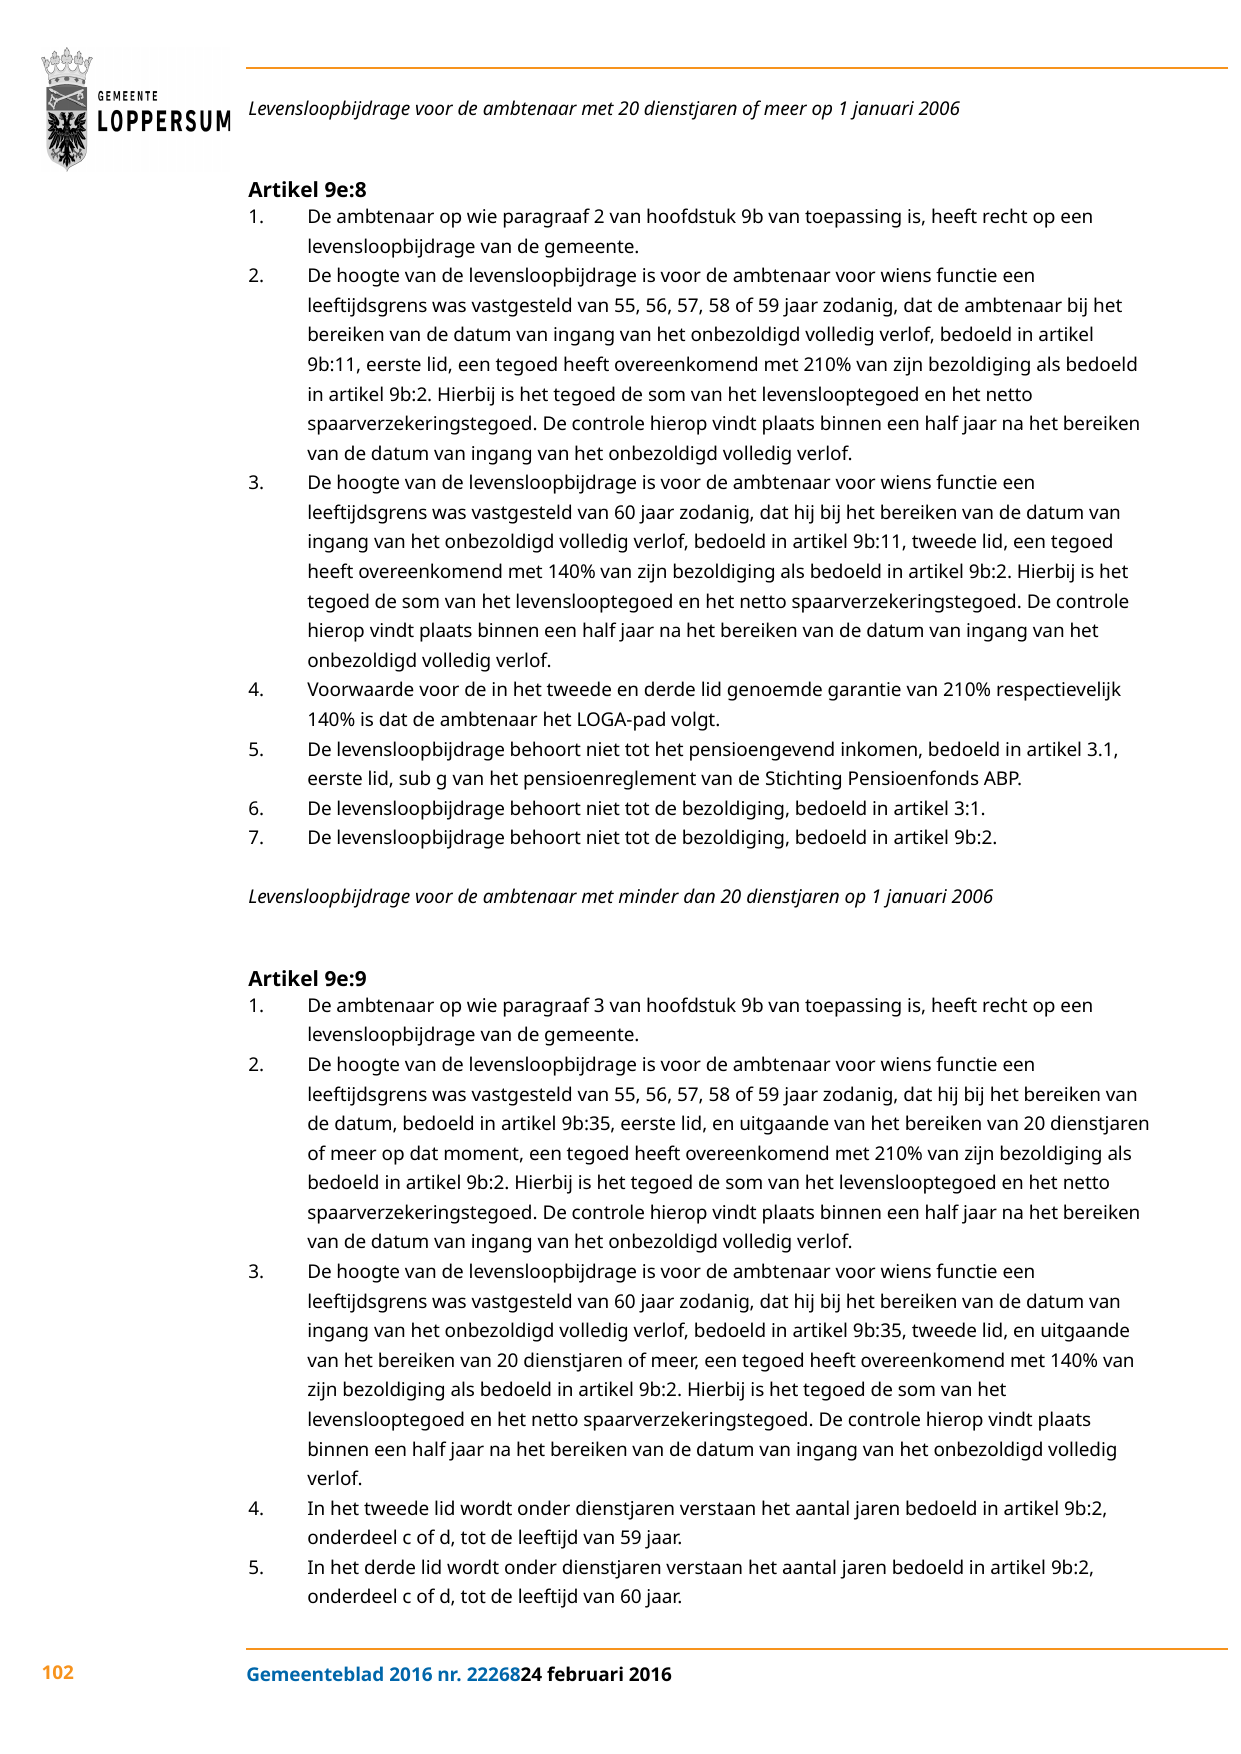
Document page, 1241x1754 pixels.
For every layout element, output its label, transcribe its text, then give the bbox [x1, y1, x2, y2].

list De hoogte van de levensloopbijdrage is voor de ambtenaar voor wiens functie een leeftijdsgrens was vastgesteld van 55, 56, 57, 58 of 59 jaar zodanig, dat hij bij het bereiken van de datum, bedoeld in artikel 9b:35, eerste lid, en uitgaande van het bereiken van 20 dienstjaren of meer op dat moment, een tegoed heeft overeenkomend met 210% van zijn bezoldiging als bedoeld in artikel 9b:2. Hierbij is het tegoed de som van het levenslooptegoed en het netto spaarverzekeringstegoed. De controle hierop vindt plaats binnen een half jaar na het bereiken van de datum van ingang van het onbezoldigd volledig verlof. [248, 1051, 1152, 1254]
text Levensloopbijdrage voor de ambtenaar met 20 dienstjaren of meer op 1 januari 2006 [248, 95, 1152, 121]
picture [41, 47, 231, 172]
list De hoogte van de levensloopbijdrage is voor de ambtenaar voor wiens functie een leeftijdsgrens was vastgesteld van 60 jaar zodanig, dat hij bij het bereiken van de datum van ingang van het onbezoldigd volledig verlof, bedoeld in artikel 9b:11, tweede lid, een tegoed heeft overeenkomend met 140% van zijn bezoldiging als bedoeld in artikel 9b:2. Hierbij is het tegoed de som van het levenslooptegoed en het netto spaarverzekeringstegoed. De controle hierop vindt plaats binnen een half jaar na het bereiken van de datum van ingang van het onbezoldigd volledig verlof. [248, 469, 1152, 673]
list De levensloopbijdrage behoort niet tot de bezoldiging, bedoeld in artikel 3:1. [248, 795, 1152, 821]
text Artikel 9e:8 [248, 175, 1152, 203]
list De levensloopbijdrage behoort niet tot de bezoldiging, bedoeld in artikel 9b:2. [248, 824, 1152, 850]
list De hoogte van de levensloopbijdrage is voor de ambtenaar voor wiens functie een leeftijdsgrens was vastgesteld van 60 jaar zodanig, dat hij bij het bereiken van de datum van ingang van het onbezoldigd volledig verlof, bedoeld in artikel 9b:35, tweede lid, en uitgaande van het bereiken van 20 dienstjaren of meer, een tegoed heeft overeenkomend met 140% van zijn bezoldiging als bedoeld in artikel 9b:2. Hierbij is het tegoed de som van het levenslooptegoed en het netto spaarverzekeringstegoed. De controle hierop vindt plaats binnen een half jaar na het bereiken van de datum van ingang van het onbezoldigd volledig verlof. [248, 1258, 1152, 1491]
list In het derde lid wordt onder dienstjaren verstaan het aantal jaren bedoeld in artikel 9b:2, onderdeel c of d, tot de leeftijd van 60 jaar. [248, 1554, 1152, 1609]
list De ambtenaar op wie paragraaf 2 van hoofdstuk 9b van toepassing is, heeft recht op een levensloopbijdrage van de gemeente. [248, 203, 1152, 258]
list De hoogte van de levensloopbijdrage is voor de ambtenaar voor wiens functie een leeftijdsgrens was vastgesteld van 55, 56, 57, 58 of 59 jaar zodanig, dat de ambtenaar bij het bereiken van de datum van ingang van het onbezoldigd volledig verlof, bedoeld in artikel 9b:11, eerste lid, een tegoed heeft overeenkomend met 210% van zijn bezoldiging als bedoeld in artikel 9b:2. Hierbij is het tegoed de som van het levenslooptegoed en het netto spaarverzekeringstegoed. De controle hierop vindt plaats binnen een half jaar na het bereiken van de datum van ingang van het onbezoldigd volledig verlof. [248, 262, 1152, 466]
text Artikel 9e:9 [248, 964, 1152, 992]
list De levensloopbijdrage behoort niet tot het pensioengevend inkomen, bedoeld in artikel 3.1, eerste lid, sub g van het pensioenreglement van de Stichting Pensioenfonds ABP. [248, 736, 1152, 791]
list De ambtenaar op wie paragraaf 3 van hoofdstuk 9b van toepassing is, heeft recht op een levensloopbijdrage van de gemeente. [248, 992, 1152, 1047]
text Levensloopbijdrage voor de ambtenaar met minder dan 20 dienstjaren op 1 januari 2006 [248, 884, 1152, 909]
list In het tweede lid wordt onder dienstjaren verstaan het aantal jaren bedoeld in artikel 9b:2, onderdeel c of d, tot de leeftijd van 59 jaar. [248, 1495, 1152, 1550]
list Voorwaarde voor de in het tweede en derde lid genoemde garantie van 210% respectievelijk 140% is dat de ambtenaar het LOGA-pad volgt. [248, 677, 1152, 732]
